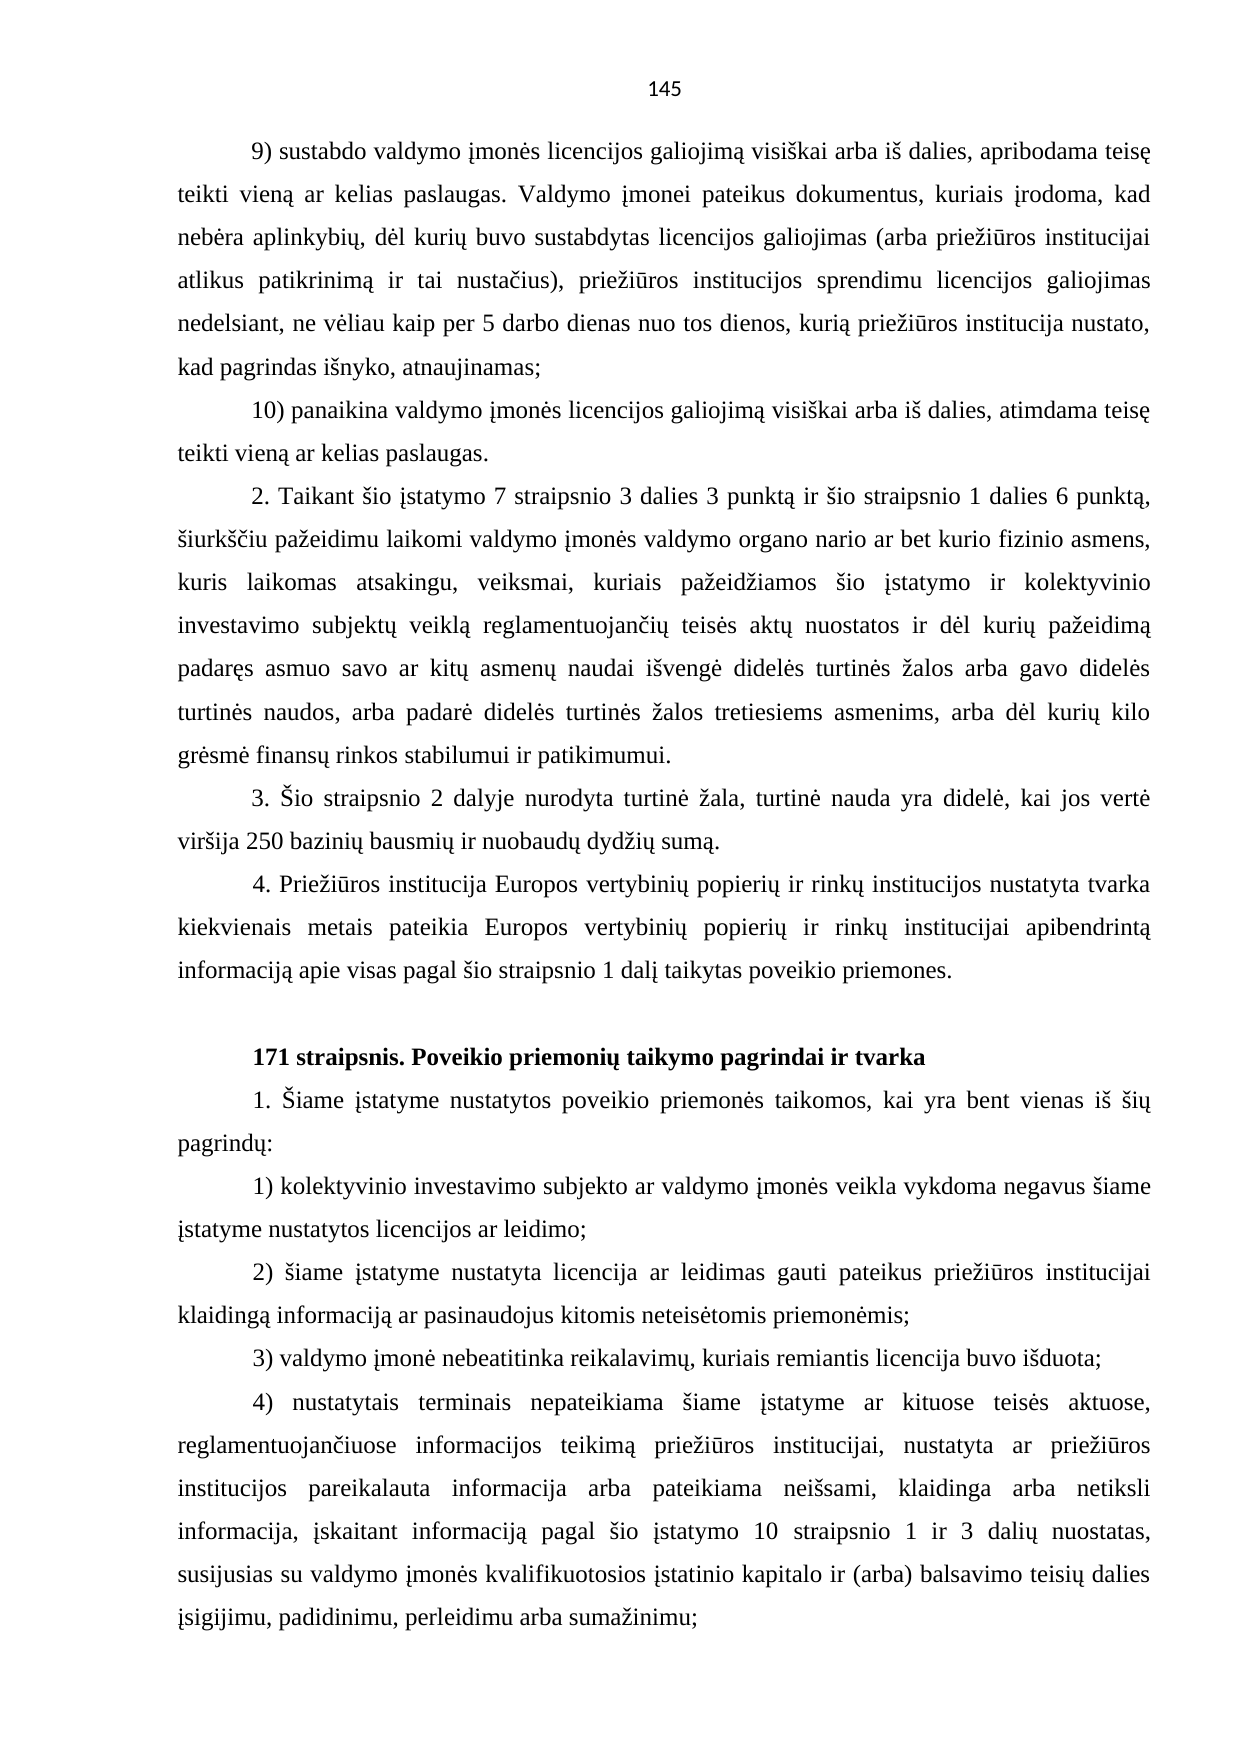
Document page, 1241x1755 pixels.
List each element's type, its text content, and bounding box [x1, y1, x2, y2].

text 171 straipsnis. Poveikio priemonių taikymo pagrindai ir tvarka [177, 1042, 1152, 1070]
text 2) šiame įstatyme nustatyta licencija ar leidimas gauti pateikus priežiūros institucijai klaidingą informaciją ar pasinaudojus kitomis neteisėtomis priemonėmis; [177, 1257, 1152, 1329]
text 4) nustatytais terminais nepateikiama šiame įstatyme ar kituose teisės aktuose, reglamentuojančiuose informacijos teikimą priežiūros institucijai, nustatyta ar priežiūros institucijos pareikalauta informacija arba pateikiama neišsami, klaidinga arba netiksli informacija, įskaitant informaciją pagal šio įstatymo 10 straipsnio 1 ir 3 dalių nuostatas, susijusias su valdymo įmonės kvalifikuotosios įstatinio kapitalo ir (arba) balsavimo teisių dalies įsigijimu, padidinimu, perleidimu arba sumažinimu; [177, 1387, 1152, 1631]
text 9) sustabdo valdymo įmonės licencijos galiojimą visiškai arba iš dalies, apribodama teisę teikti vieną ar kelias paslaugas. Valdymo įmonei pateikus dokumentus, kuriais įrodoma, kad nebėra aplinkybių, dėl kurių buvo sustabdytas licencijos galiojimas (arba priežiūros institucijai atlikus patikrinimą ir tai nustačius), priežiūros institucijos sprendimu licencijos galiojimas nedelsiant, ne vėliau kaip per 5 darbo dienas nuo tos dienos, kurią priežiūros institucija nustato, kad pagrindas išnyko, atnaujinamas; [177, 136, 1152, 380]
text 3) valdymo įmonė nebeatitinka reikalavimų, kuriais remiantis licencija buvo išduota; [177, 1343, 1152, 1372]
text 10) panaikina valdymo įmonės licencijos galiojimą visiškai arba iš dalies, atimdama teisę teikti vieną ar kelias paslaugas. [177, 395, 1152, 467]
text 1) kolektyvinio investavimo subjekto ar valdymo įmonės veikla vykdoma negavus šiame įstatyme nustatytos licencijos ar leidimo; [177, 1171, 1152, 1243]
text 2. Taikant šio įstatymo 7 straipsnio 3 dalies 3 punktą ir šio straipsnio 1 dalies 6 punktą, šiurkščiu pažeidimu laikomi valdymo įmonės valdymo organo nario ar bet kurio fizinio asmens, kuris laikomas atsakingu, veiksmai, kuriais pažeidžiamos šio įstatymo ir kolektyvinio investavimo subjektų veiklą reglamentuojančių teisės aktų nuostatos ir dėl kurių pažeidimą padaręs asmuo savo ar kitų asmenų naudai išvengė didelės turtinės žalos arba gavo didelės turtinės naudos, arba padarė didelės turtinės žalos tretiesiems asmenims, arba dėl kurių kilo grėsmė finansų rinkos stabilumui ir patikimumui. [177, 481, 1152, 768]
text 1. Šiame įstatyme nustatytos poveikio priemonės taikomos, kai yra bent vienas iš šių pagrindų: [177, 1085, 1152, 1157]
text 3. Šio straipsnio 2 dalyje nurodyta turtinė žala, turtinė nauda yra didelė, kai jos vertė viršija 250 bazinių bausmių ir nuobaudų dydžių sumą. [177, 783, 1152, 855]
text 4. Priežiūros institucija Europos vertybinių popierių ir rinkų institucijos nustatyta tvarka kiekvienais metais pateikia Europos vertybinių popierių ir rinkų institucijai apibendrintą informaciją apie visas pagal šio straipsnio 1 dalį taikytas poveikio priemones. [177, 869, 1152, 984]
